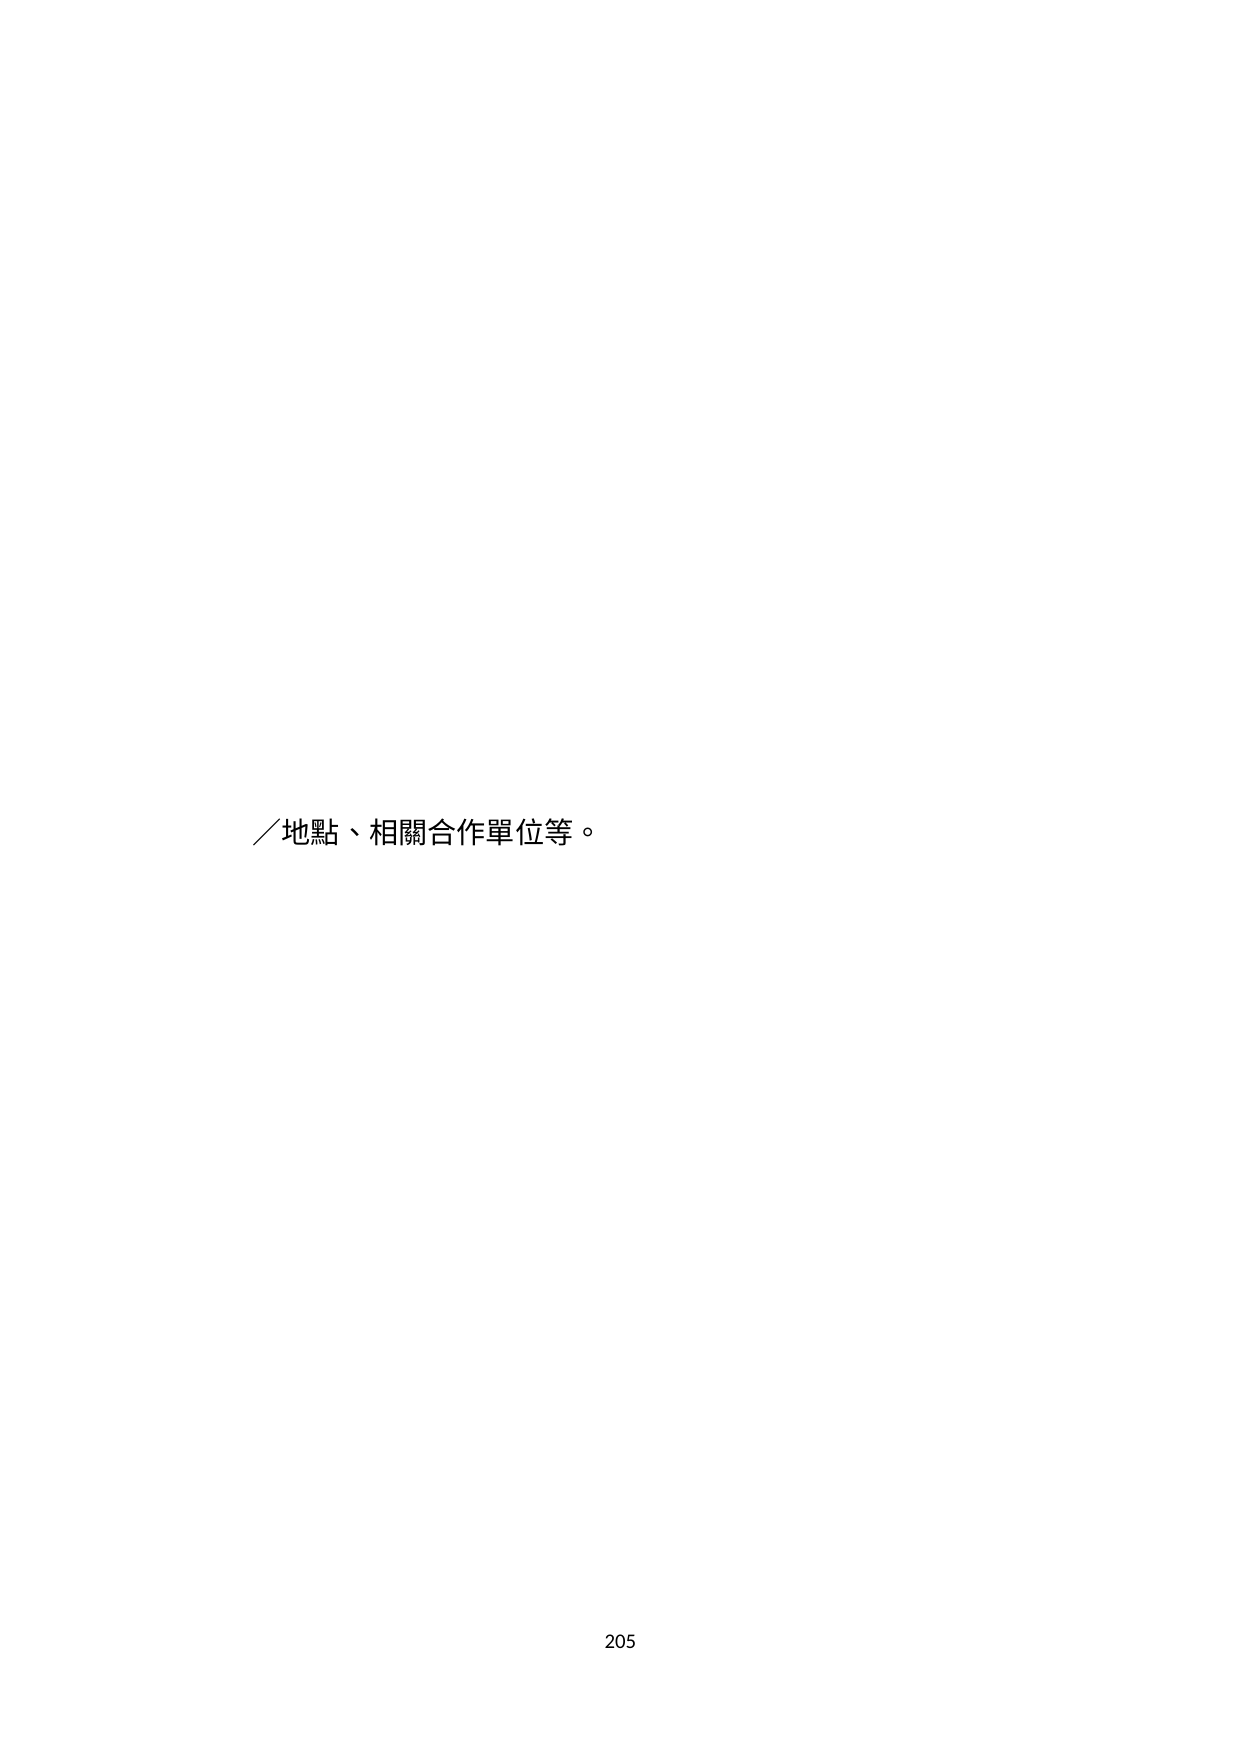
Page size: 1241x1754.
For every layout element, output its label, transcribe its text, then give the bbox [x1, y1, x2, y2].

text ／地點、相關合作單位等。 [252, 789, 1063, 852]
